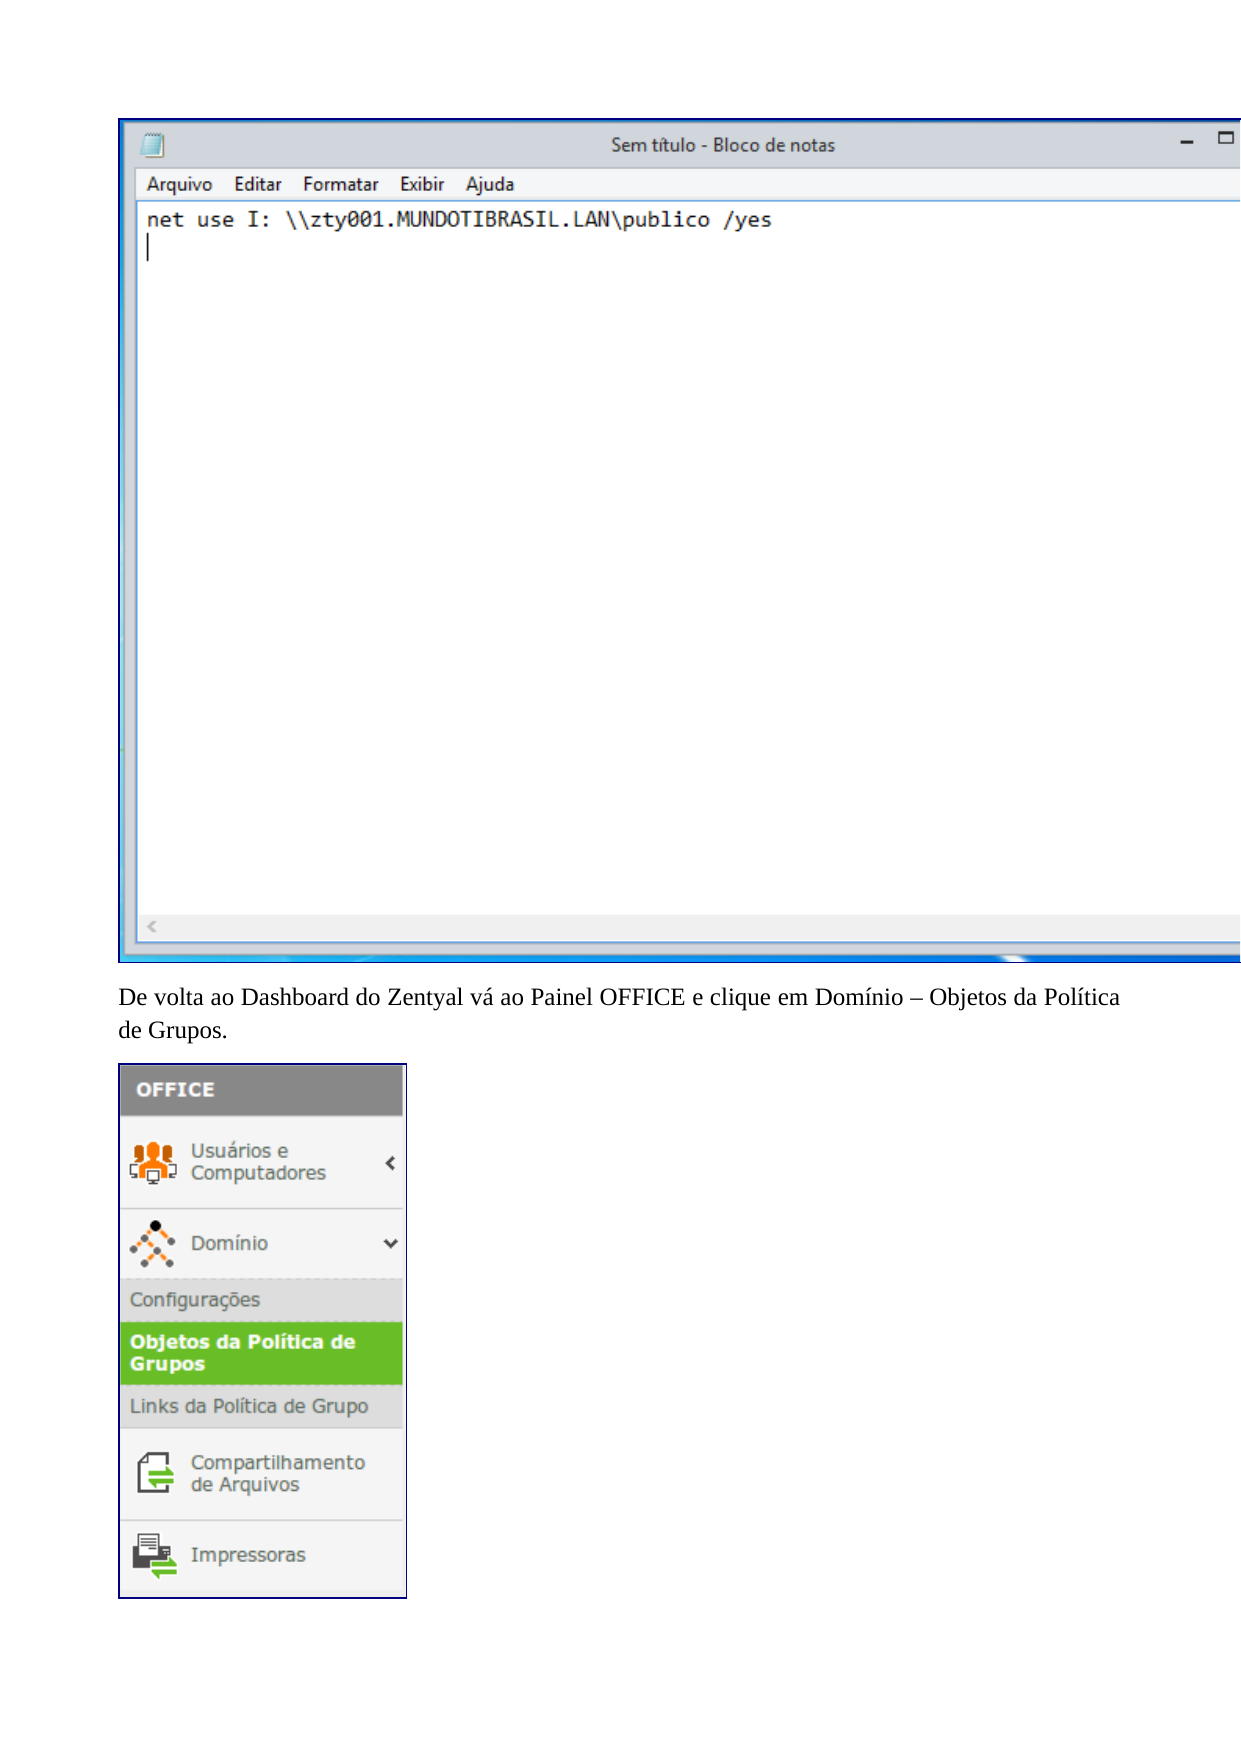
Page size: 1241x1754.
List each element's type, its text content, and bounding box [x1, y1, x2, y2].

text De volta ao Dashboard do Zentyal vá ao Painel OFFICE e clique em Domínio – Objetos da Política de Grupos. [118, 982, 1122, 1044]
picture [120, 1065, 406, 1597]
picture [120, 120, 1241, 962]
